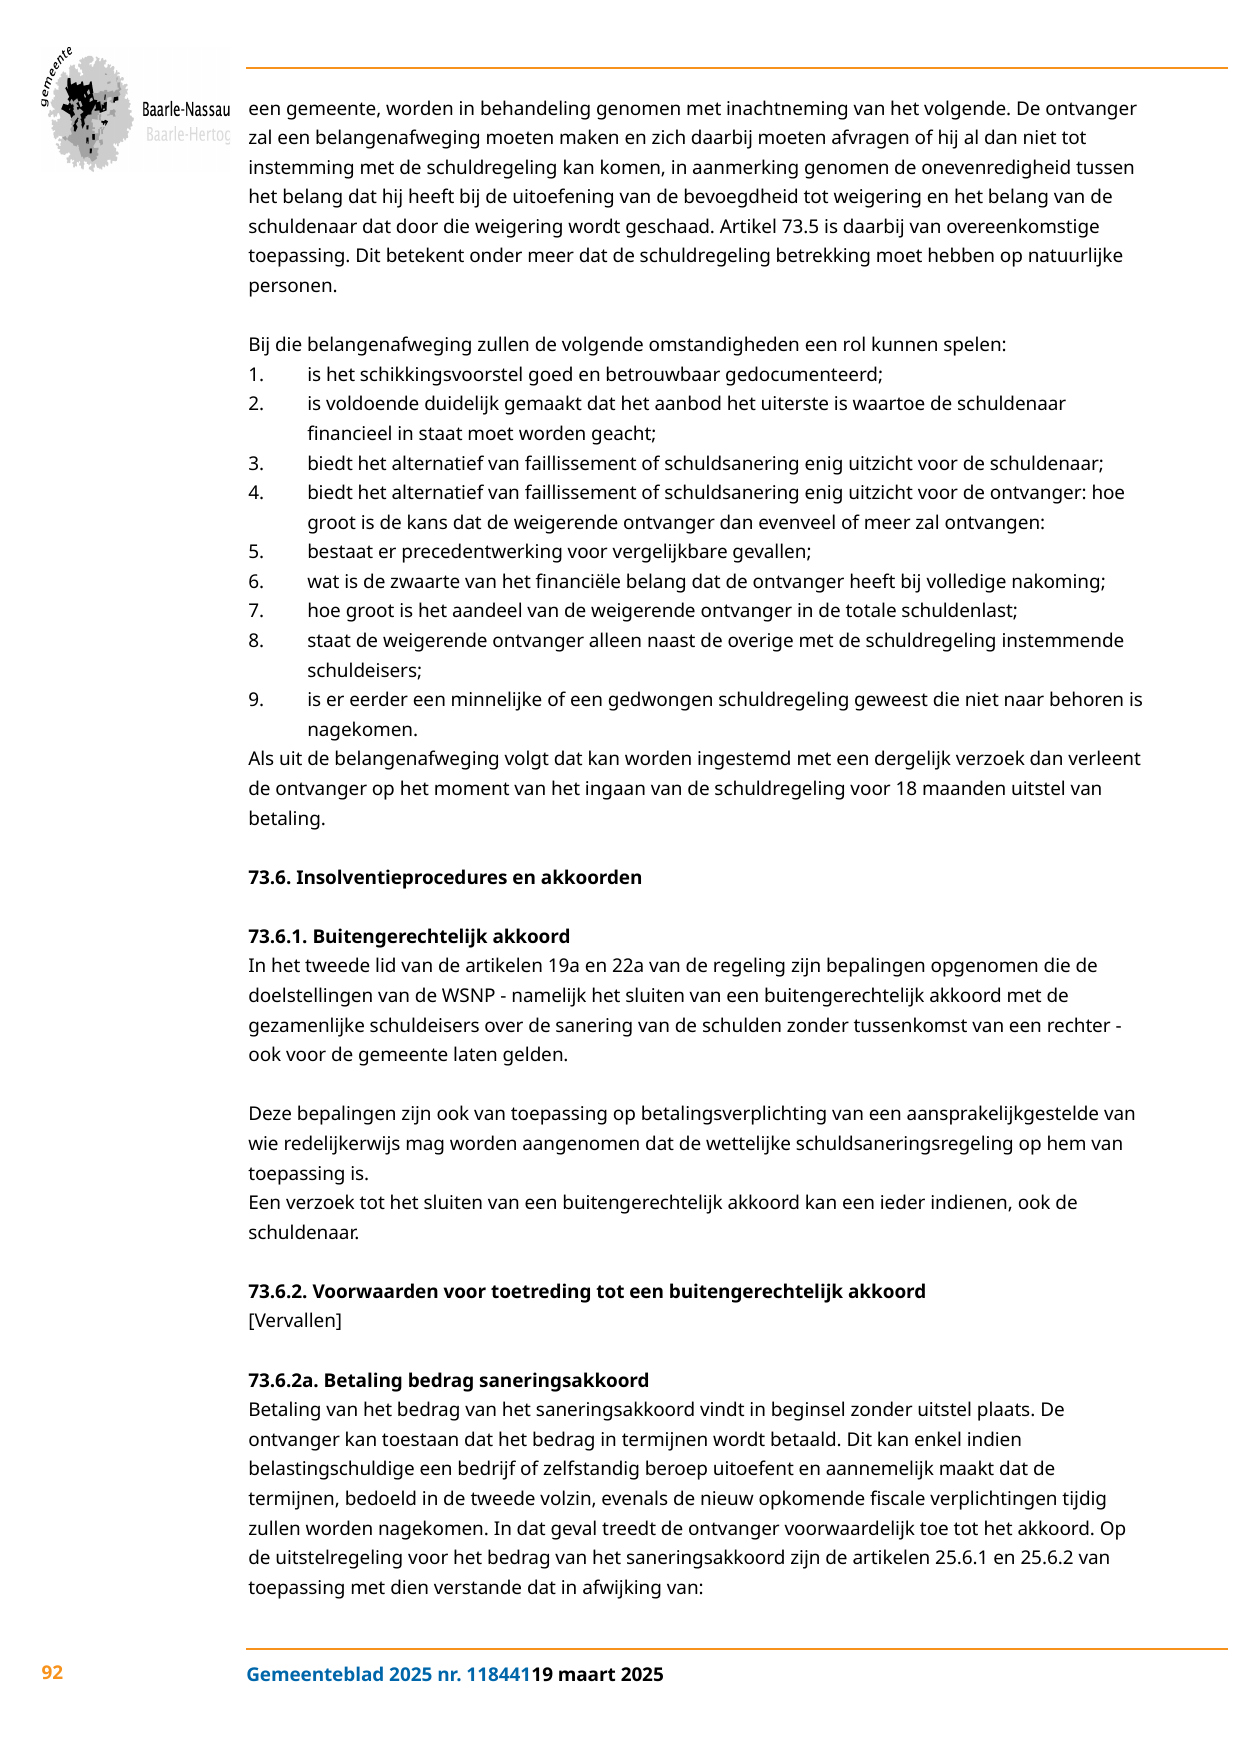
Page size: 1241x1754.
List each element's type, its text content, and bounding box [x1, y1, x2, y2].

text een gemeente, worden in behandeling genomen met inachtneming van het volgende. De ontvanger zal een belangenafweging moeten maken en zich daarbij moeten afvragen of hij al dan niet tot instemming met de schuldregeling kan komen, in aanmerking genomen de onevenredigheid tussen het belang dat hij heeft bij de uitoefening van de bevoegdheid tot weigering en het belang van de schuldenaar dat door die weigering wordt geschaad. Artikel 73.5 is daarbij van overeenkomstige toepassing. Dit betekent onder meer dat de schuldregeling betrekking moet hebben op natuurlijke personen. [248, 95, 1152, 298]
list is voldoende duidelijk gemaakt dat het aanbod het uiterste is waartoe de schuldenaar financieel in staat moet worden geacht; [248, 391, 1152, 446]
list wat is de zwaarte van het financiële belang dat de ontvanger heeft bij volledige nakoming; [248, 568, 1152, 594]
text Bij die belangenafweging zullen de volgende omstandigheden een rol kunnen spelen: [248, 331, 1152, 357]
text Als uit de belangenafweging volgt dat kan worden ingestemd met een dergelijk verzoek dan verleent de ontvanger op het moment van het ingaan van de schuldregeling voor 18 maanden uitstel van betaling. [248, 746, 1152, 831]
text [Vervallen] [248, 1308, 1152, 1333]
list is het schikkingsvoorstel goed en betrouwbaar gedocumenteerd; [248, 361, 1152, 387]
list staat de weigerende ontvanger alleen naast de overige met de schuldregeling instemmende schuldeisers; [248, 627, 1152, 683]
text 73.6.1. Buitengerechtelijk akkoord [248, 923, 1152, 949]
text 73.6.2a. Betaling bedrag saneringsakkoord [248, 1367, 1152, 1393]
text Een verzoek tot het sluiten van een buitengerechtelijk akkoord kan een ieder indienen, ook de schuldenaar. [248, 1189, 1152, 1245]
text Deze bepalingen zijn ook van toepassing op betalingsverplichting van een aansprakelijkgestelde van wie redelijkerwijs mag worden aangenomen dat de wettelijke schuldsaneringsregeling op hem van toepassing is. [248, 1101, 1152, 1186]
text 73.6.2. Voorwaarden voor toetreding tot een buitengerechtelijk akkoord [248, 1278, 1152, 1304]
text In het tweede lid van de artikelen 19a en 22a van de regeling zijn bepalingen opgenomen die de doelstellingen van de WSNP - namelijk het sluiten van een buitengerechtelijk akkoord met de gezamenlijke schuldeisers over de sanering van de schulden zonder tussenkomst van een rechter - ook voor de gemeente laten gelden. [248, 953, 1152, 1067]
text Betaling van het bedrag van het saneringsakkoord vindt in beginsel zonder uitstel plaats. De ontvanger kan toestaan dat het bedrag in termijnen wordt betaald. Dit kan enkel indien belastingschuldige een bedrijf of zelfstandig beroep uitoefent en aannemelijk maakt dat de termijnen, bedoeld in de tweede volzin, evenals de nieuw opkomende fiscale verplichtingen tijdig zullen worden nagekomen. In dat geval treedt de ontvanger voorwaardelijk toe tot het akkoord. Op de uitstelregeling voor het bedrag van het saneringsakkoord zijn de artikelen 25.6.1 en 25.6.2 van toepassing met dien verstande dat in afwijking van: [248, 1396, 1152, 1600]
list hoe groot is het aandeel van de weigerende ontvanger in de totale schuldenlast; [248, 598, 1152, 623]
list biedt het alternatief van faillissement of schuldsanering enig uitzicht voor de ontvanger: hoe groot is de kans dat de weigerende ontvanger dan evenveel of meer zal ontvangen: [248, 479, 1152, 535]
list is er eerder een minnelijke of een gedwongen schuldregeling geweest die niet naar behoren is nagekomen. [248, 686, 1152, 742]
list biedt het alternatief van faillissement of schuldsanering enig uitzicht voor de schuldenaar; [248, 450, 1152, 476]
list bestaat er precedentwerking voor vergelijkbare gevallen; [248, 538, 1152, 564]
picture [41, 47, 231, 172]
text 73.6. Insolventieprocedures en akkoorden [248, 864, 1152, 890]
